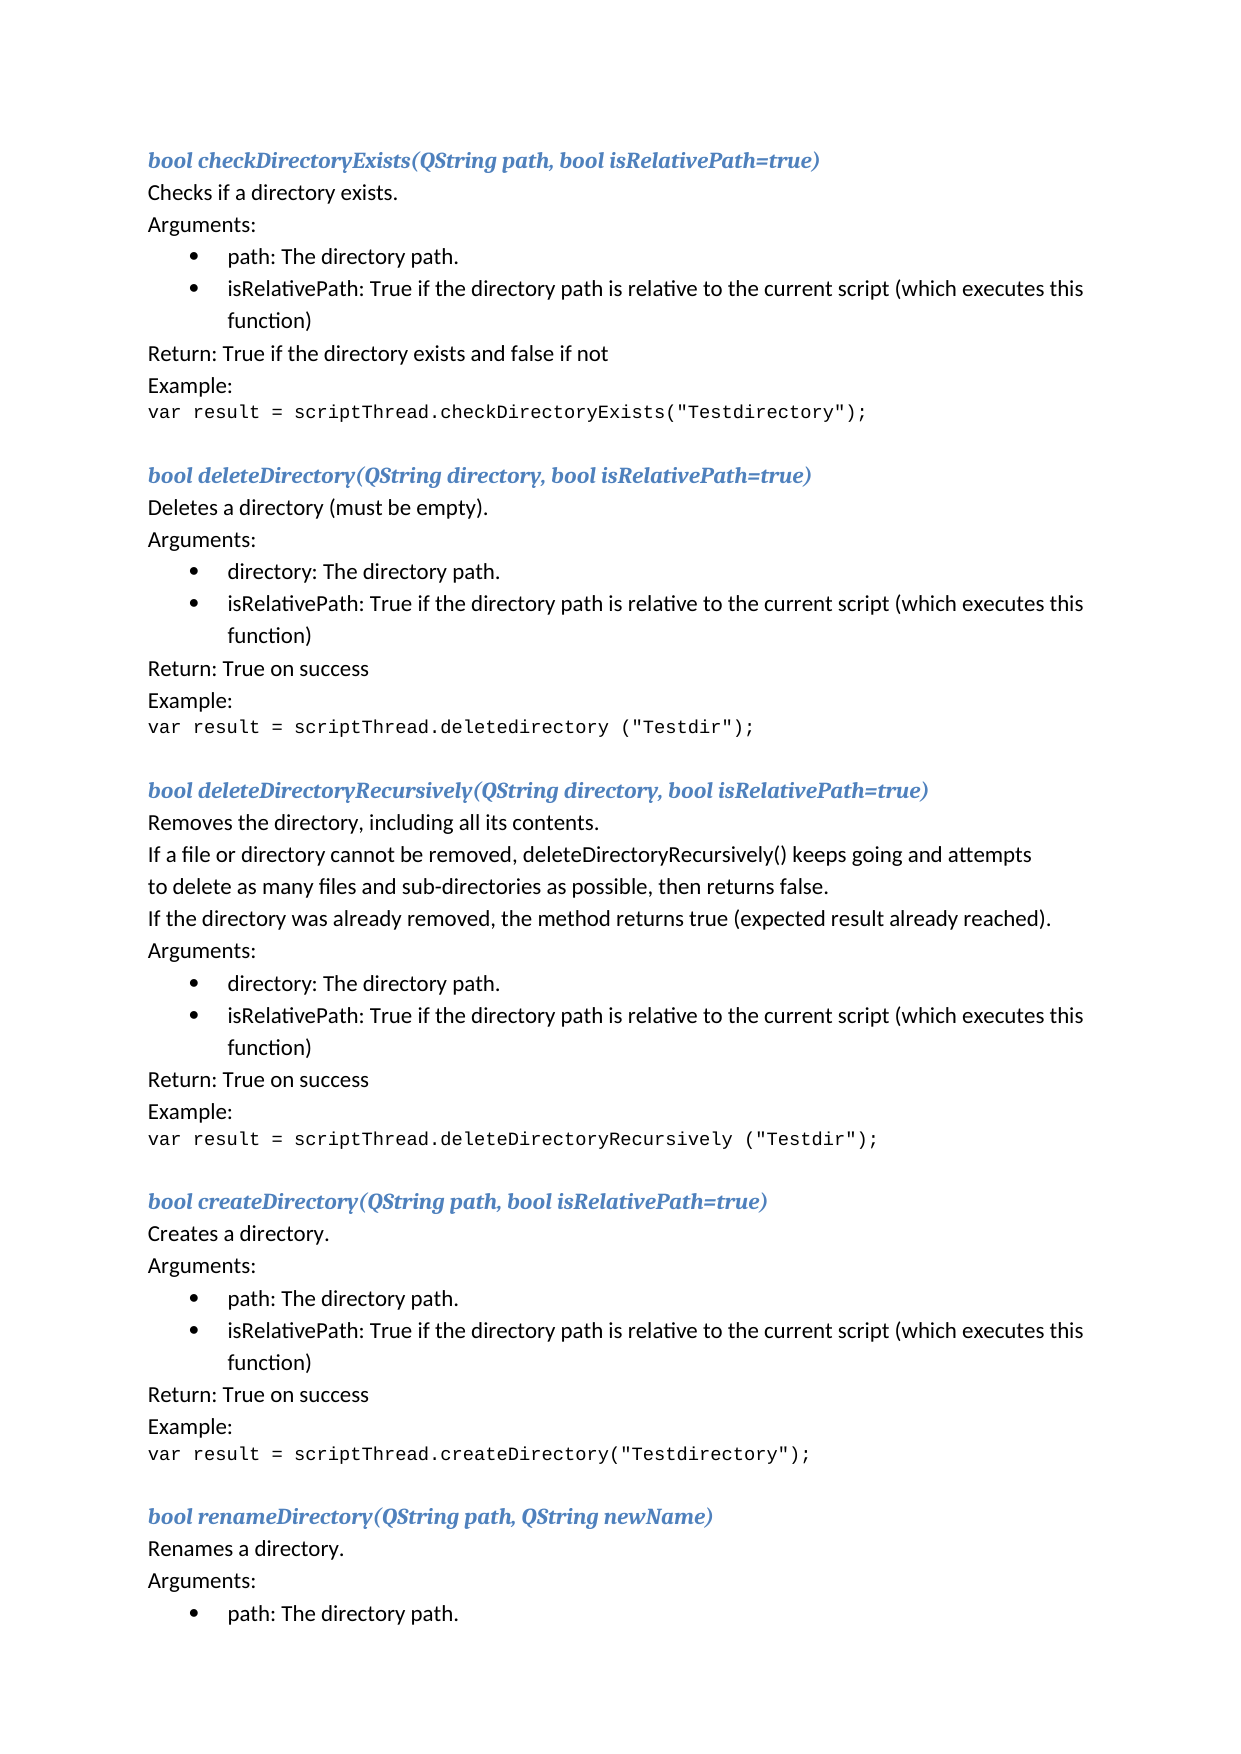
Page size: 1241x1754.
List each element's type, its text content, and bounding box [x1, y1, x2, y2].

text Example: [148, 371, 1093, 399]
text Renames a directory. [148, 1534, 1093, 1562]
text var result = scriptThread.checkDirectoryExists("Testdirectory"); [148, 403, 1093, 424]
text var result = scriptThread.createDirectory("Testdirectory"); [148, 1445, 1093, 1466]
list isRelativePath: True if the directory path is relative to the current script (which executes this function) [190, 1001, 1093, 1061]
list path: The directory path. [190, 1599, 1093, 1627]
list directory: The directory path. [190, 969, 1093, 997]
text Example: [148, 1097, 1093, 1126]
text If a file or directory cannot be removed, deleteDirectoryRecursively() keeps going and attempts [148, 840, 1093, 868]
text Return: True on success [148, 654, 1093, 682]
subtitle bool createDirectory(QString path, bool isRelativePath=true) [148, 1189, 1093, 1216]
text Arguments: [148, 1567, 1093, 1594]
text Removes the directory, including all its contents. [148, 808, 1093, 836]
list directory: The directory path. [190, 557, 1093, 585]
list path: The directory path. [190, 242, 1093, 270]
subtitle bool deleteDirectory(QString directory, bool isRelativePath=true) [148, 463, 1093, 489]
text Example: [148, 1412, 1093, 1441]
text Return: True if the directory exists and false if not [148, 339, 1093, 367]
list isRelativePath: True if the directory path is relative to the current script (which executes this function) [190, 589, 1093, 649]
text to delete as many files and sub-directories as possible, then returns false. [148, 872, 1093, 900]
text Creates a directory. [148, 1219, 1093, 1247]
text If the directory was already removed, the method returns true (expected result already reached). [148, 904, 1093, 932]
subtitle bool checkDirectoryExists(QString path, bool isRelativePath=true) [148, 148, 1093, 174]
text Return: True on success [148, 1380, 1093, 1408]
list path: The directory path. [190, 1284, 1093, 1312]
text var result = scriptThread.deleteDirectoryRecursively ("Testdir"); [148, 1130, 1093, 1151]
list isRelativePath: True if the directory path is relative to the current script (which executes this function) [190, 274, 1093, 334]
text Arguments: [148, 937, 1093, 964]
text Checks if a directory exists. [148, 178, 1093, 206]
text Arguments: [148, 210, 1093, 238]
text Deletes a directory (must be empty). [148, 493, 1093, 521]
text var result = scriptThread.deletedirectory ("Testdir"); [148, 718, 1093, 739]
text Arguments: [148, 1252, 1093, 1279]
text Arguments: [148, 525, 1093, 553]
list isRelativePath: True if the directory path is relative to the current script (which executes this function) [190, 1316, 1093, 1376]
text Example: [148, 686, 1093, 714]
subtitle bool deleteDirectoryRecursively(QString directory, bool isRelativePath=true) [148, 778, 1093, 804]
subtitle bool renameDirectory(QString path, QString newName) [148, 1504, 1093, 1531]
text Return: True on success [148, 1065, 1093, 1093]
